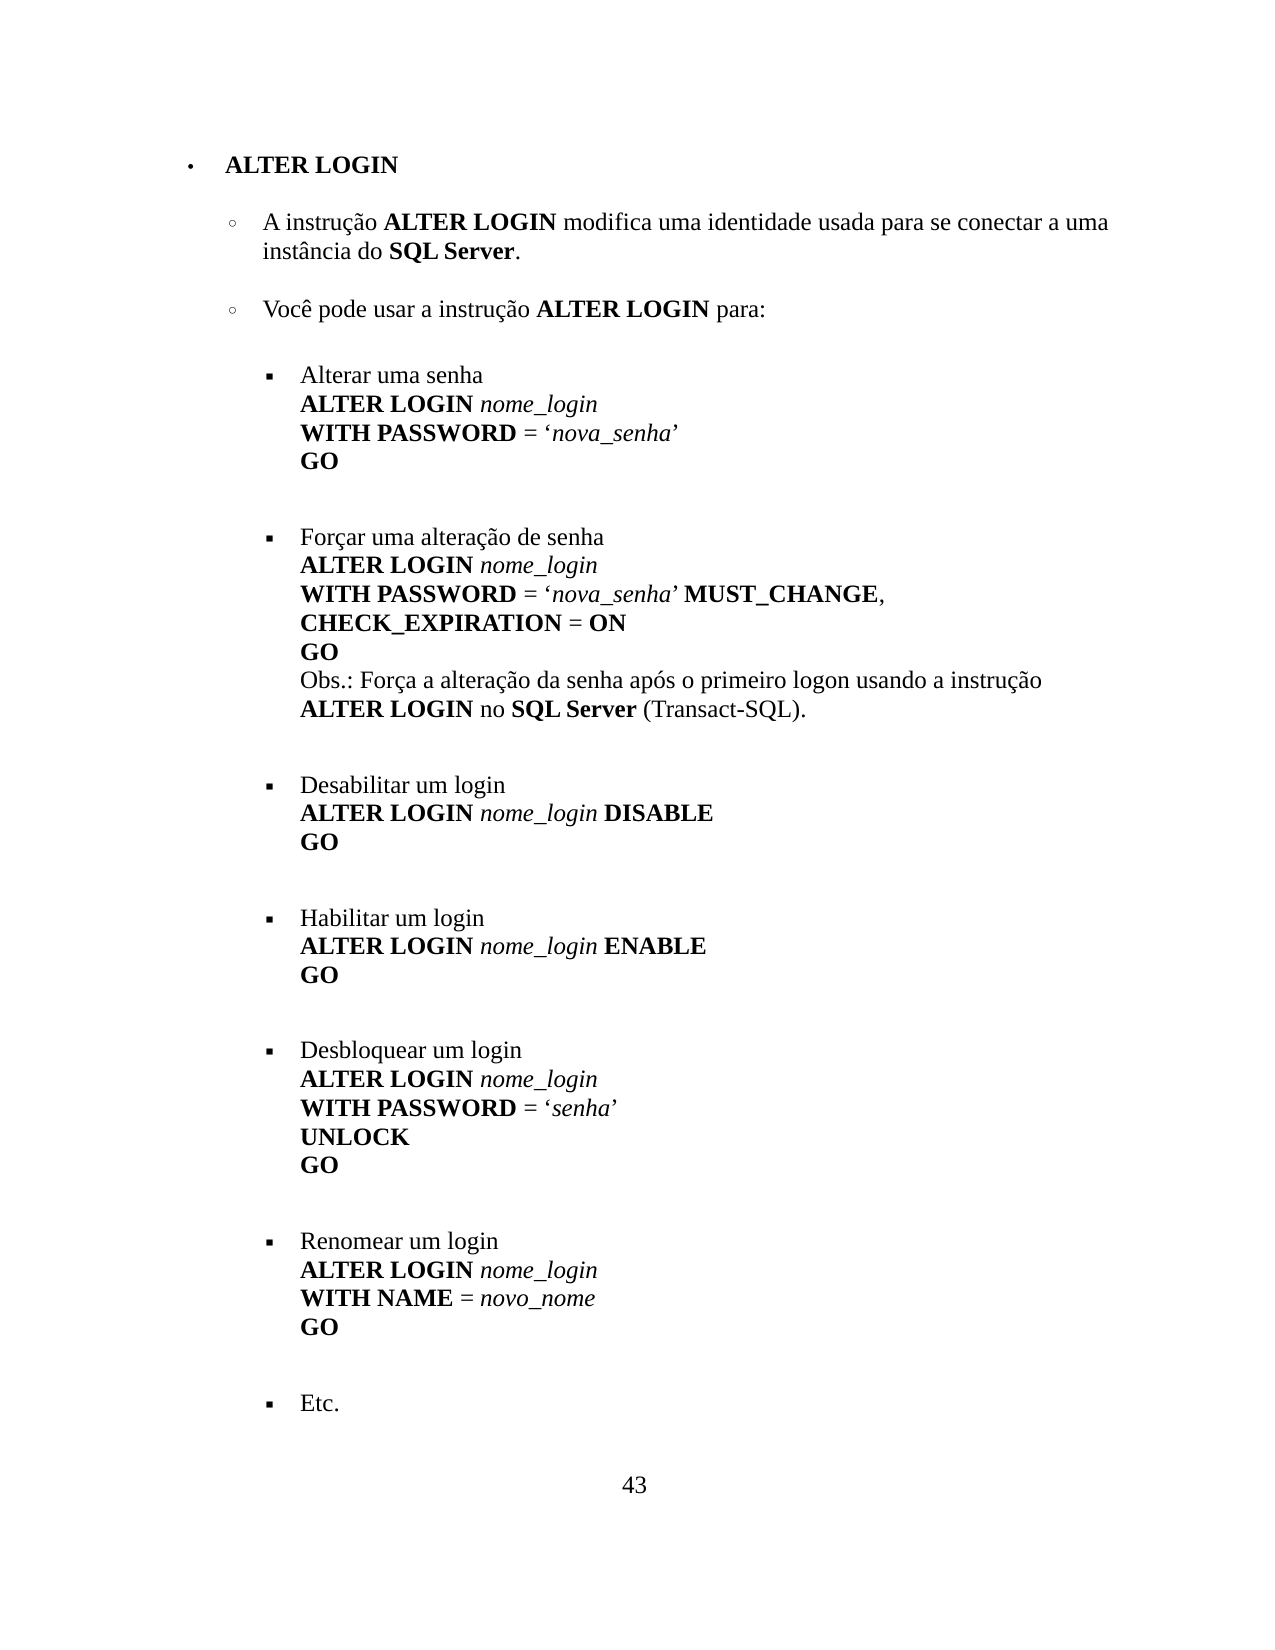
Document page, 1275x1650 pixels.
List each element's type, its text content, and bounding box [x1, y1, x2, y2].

list Forçar uma alteração de senha ALTER LOGIN nome_login WITH PASSWORD = ‘nova_senha’ MUST_CHANGE, CHECK_EXPIRATION = ON GO Obs.: Força a alteração da senha após o primeiro logon usando a instrução ALTER LOGIN no SQL Server (Transact-SQL). [262, 522, 1125, 752]
list Renomear um login ALTER LOGIN nome_login WITH NAME = novo_nome GO [262, 1226, 1125, 1370]
list Desabilitar um login ALTER LOGIN nome_login DISABLE GO [262, 770, 1125, 885]
list A instrução ALTER LOGIN modifica uma identidade usada para se conectar a uma instância do SQL Server. [225, 207, 1125, 294]
list Etc. [262, 1388, 1125, 1416]
list Você pode usar a instrução ALTER LOGIN para: [225, 294, 1125, 351]
list Habilitar um login ALTER LOGIN nome_login ENABLE GO [262, 903, 1125, 1018]
list Alterar uma senha ALTER LOGIN nome_login WITH PASSWORD = ‘nova_senha’ GO [262, 360, 1125, 504]
list Desbloquear um login ALTER LOGIN nome_login WITH PASSWORD = ‘senha’ UNLOCK GO [262, 1036, 1125, 1208]
list ALTER LOGIN [187, 150, 1125, 207]
